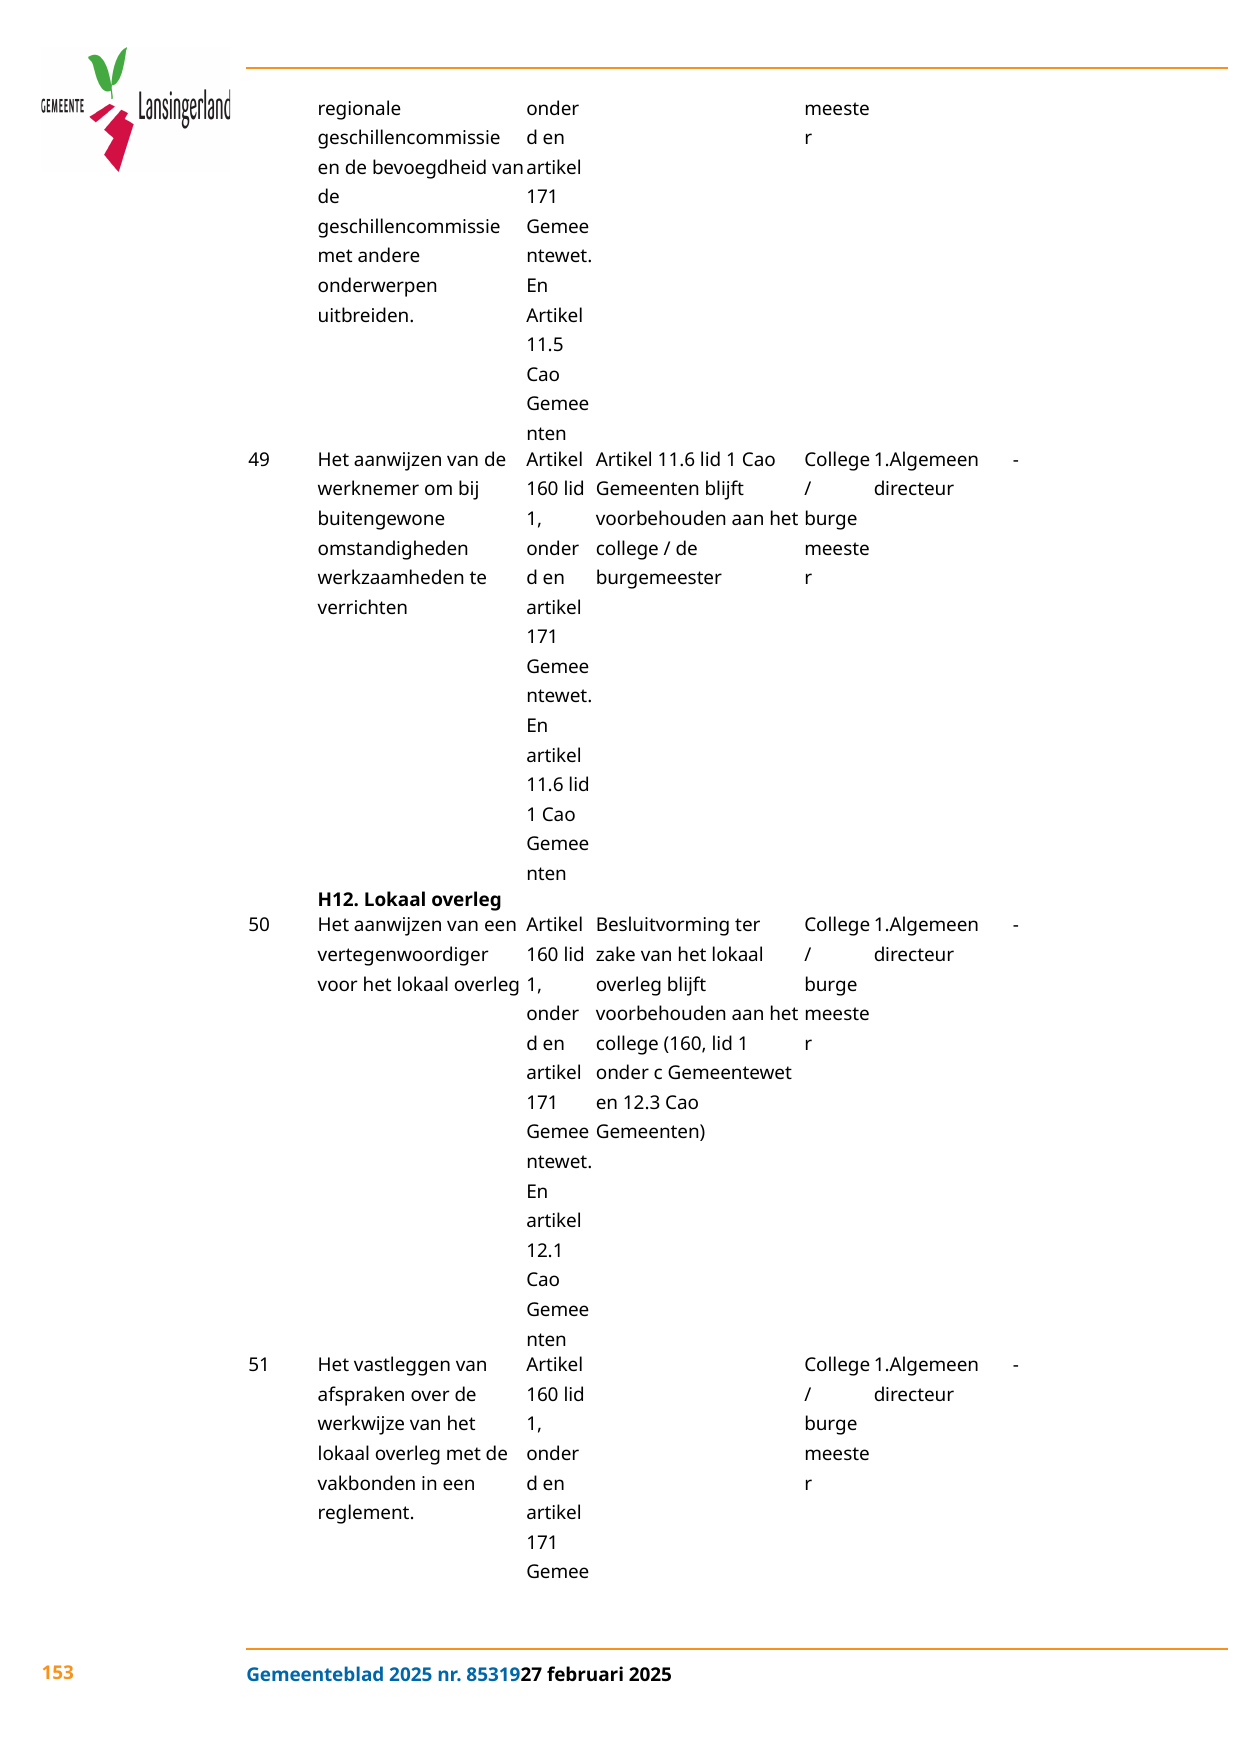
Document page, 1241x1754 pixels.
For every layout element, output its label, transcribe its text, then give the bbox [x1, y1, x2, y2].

table_cell - [1013, 912, 1152, 1351]
table_cell - [1013, 446, 1152, 886]
table_cell H12. Lokaal overleg [318, 886, 526, 912]
table_cell onder d en artikel 171 Gemeentewet. En Artikel 11.5 Cao Gemeenten [526, 95, 596, 446]
table_cell - [1013, 95, 1152, 446]
table_cell [804, 886, 873, 912]
table_cell College / burgemeester [804, 446, 873, 886]
table_cell meester [804, 95, 873, 446]
table_cell [596, 1351, 804, 1584]
table_cell Het aanwijzen van de werknemer om bij buitengewone omstandigheden werkzaamheden te verrichten [318, 446, 526, 886]
table_cell [248, 95, 317, 446]
table_cell College / burgemeester [804, 1351, 873, 1584]
table_cell 1.Algemeen directeur [874, 1351, 1013, 1584]
table_cell College / burgemeester [804, 912, 873, 1351]
table_cell - [1013, 1351, 1152, 1584]
table_cell Artikel 11.6 lid 1 Cao Gemeenten blijft voorbehouden aan het college / de burgemeester [596, 446, 804, 886]
table_cell 50 [248, 912, 317, 1351]
table_cell [874, 886, 1013, 912]
table_cell Artikel 160 lid 1, onder d en artikel 171 Gemeentewet. En artikel 11.6 lid 1 Cao Gemeenten [526, 446, 596, 886]
table_cell 1.Algemeen directeur [874, 912, 1013, 1351]
table_cell [1013, 886, 1152, 912]
table_cell 51 [248, 1351, 317, 1584]
table_cell 49 [248, 446, 317, 886]
table_cell Artikel 160 lid 1, onder d en artikel 171 Gemeentewet. En artikel 12.1 Cao Gemeenten [526, 912, 596, 1351]
table_cell 1.Algemeen directeur [874, 446, 1013, 886]
table_cell Het aanwijzen van een vertegenwoordiger voor het lokaal overleg [318, 912, 526, 1351]
table_cell Artikel 160 lid 1, onder d en artikel 171 Gemee [526, 1351, 596, 1584]
table_cell [248, 886, 317, 912]
table_cell [526, 886, 596, 912]
table_cell [874, 95, 1013, 446]
table_cell Besluitvorming ter zake van het lokaal overleg blijft voorbehouden aan het college (160, lid 1 onder c Gemeentewet en 12.3 Cao Gemeenten) [596, 912, 804, 1351]
picture [41, 47, 231, 172]
table_cell [596, 886, 804, 912]
table_cell regionale geschillencommissie en de bevoegdheid van de geschillencommissie met andere onderwerpen uitbreiden. [318, 95, 526, 446]
table_cell [596, 95, 804, 446]
table_cell Het vastleggen van afspraken over de werkwijze van het lokaal overleg met de vakbonden in een reglement. [318, 1351, 526, 1584]
